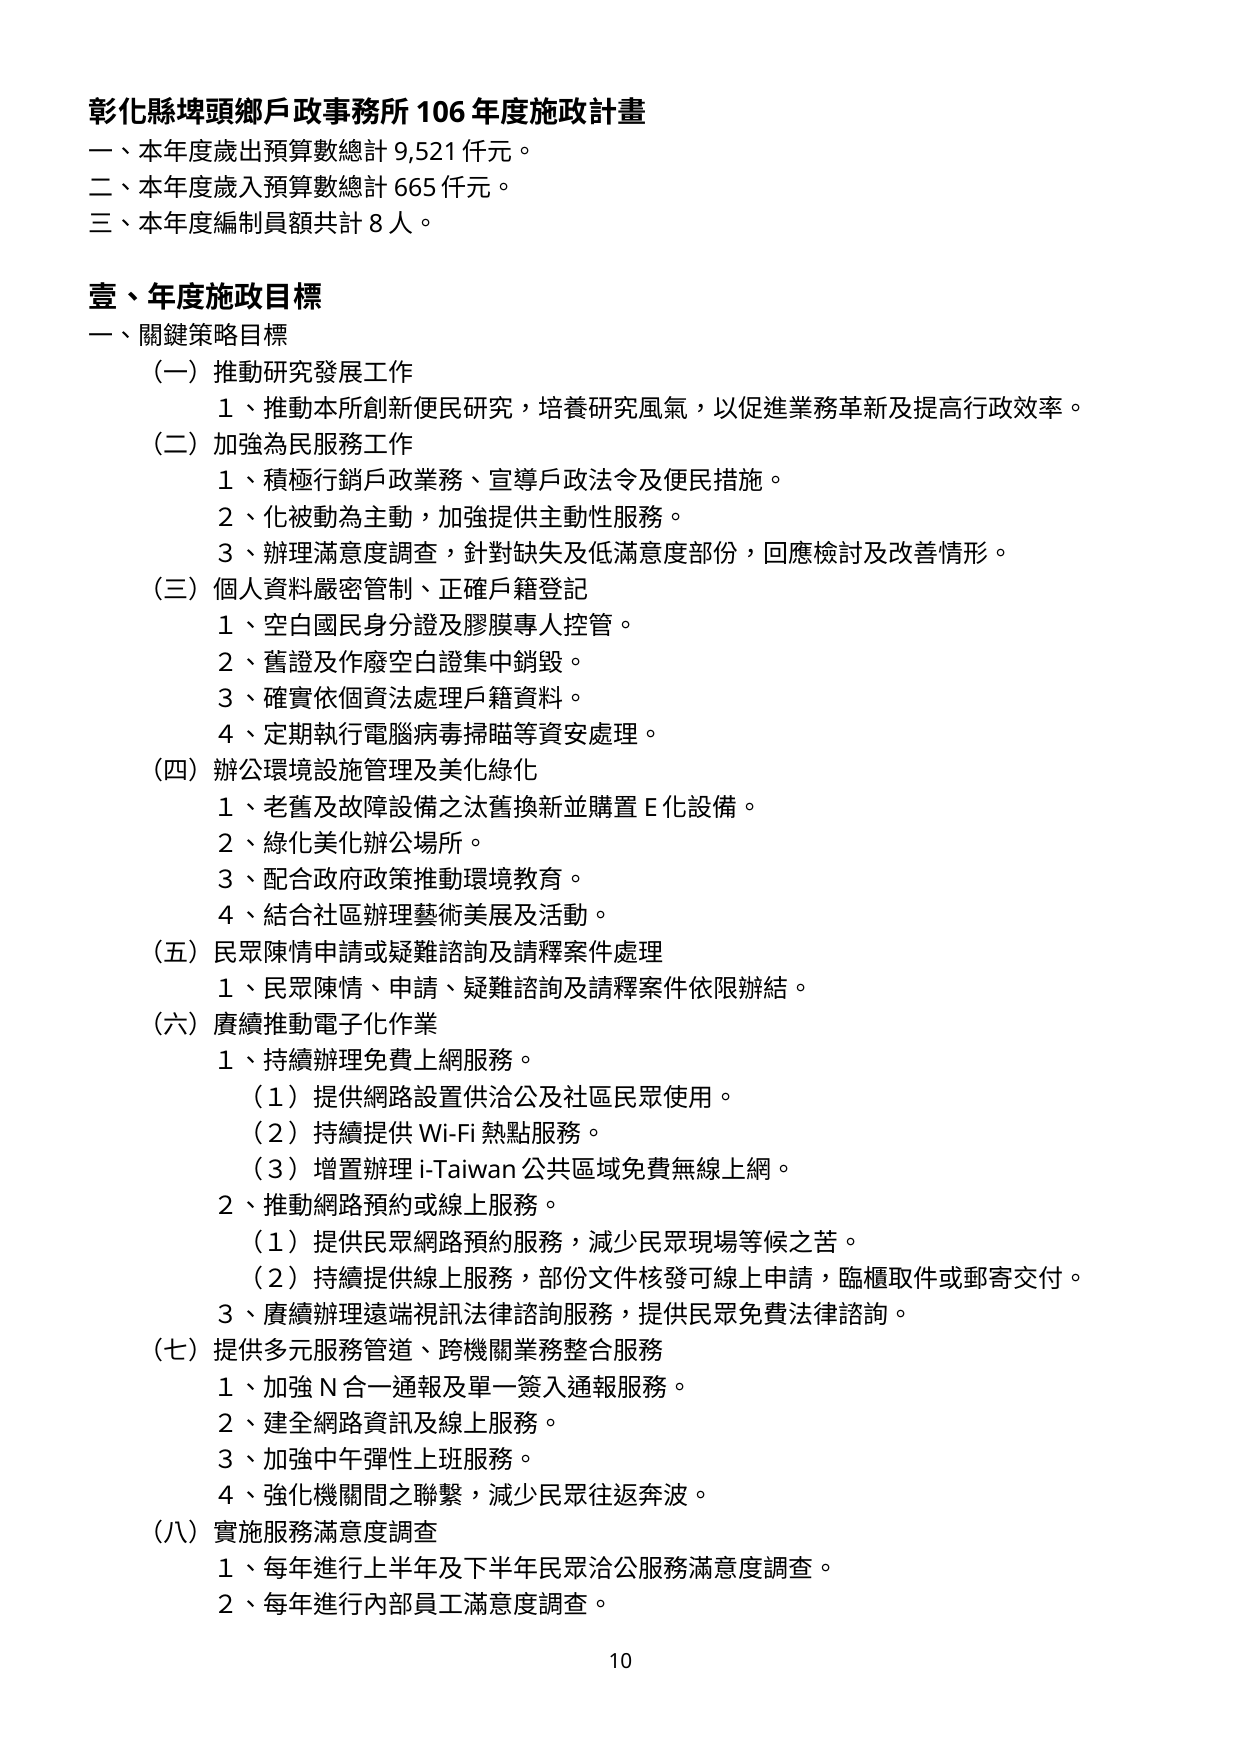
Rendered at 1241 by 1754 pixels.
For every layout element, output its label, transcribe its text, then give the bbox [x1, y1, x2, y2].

text １、推動本所創新便民研究，培養研究風氣，以促進業務革新及提高行政效率。 [214, 388, 1152, 424]
text ２、綠化美化辦公場所。 [214, 823, 1152, 859]
text １、加強N合一通報及單一簽入通報服務。 [214, 1367, 1152, 1403]
text （１）提供網路設置供洽公及社區民眾使用。 [239, 1077, 1152, 1113]
text １、每年進行上半年及下半年民眾洽公服務滿意度調查。 [214, 1548, 1152, 1584]
text （三）個人資料嚴密管制、正確戶籍登記 [139, 569, 1152, 606]
text １、民眾陳情、申請、疑難諮詢及請釋案件依限辦結。 [214, 968, 1152, 1004]
text ４、結合社區辦理藝術美展及活動。 [214, 896, 1152, 932]
text （２）持續提供Wi-Fi熱點服務。 [239, 1113, 1152, 1149]
text （３）增置辦理i-Taiwan公共區域免費無線上網。 [239, 1149, 1152, 1186]
text ２、建全網路資訊及線上服務。 [214, 1403, 1152, 1439]
text ３、配合政府政策推動環境教育。 [214, 859, 1152, 896]
text 三、本年度編制員額共計8人。 [89, 203, 1152, 240]
text １、空白國民身分證及膠膜專人控管。 [214, 606, 1152, 642]
text ３、賡續辦理遠端視訊法律諮詢服務，提供民眾免費法律諮詢。 [214, 1294, 1152, 1331]
text ２、推動網路預約或線上服務。 [214, 1186, 1152, 1222]
text （一）推動研究發展工作 [139, 352, 1152, 388]
text （七）提供多元服務管道、跨機關業務整合服務 [139, 1331, 1152, 1367]
text （六）賡續推動電子化作業 [139, 1004, 1152, 1041]
text 彰化縣埤頭鄉戶政事務所106年度施政計畫 [89, 89, 1152, 131]
text 一、關鍵策略目標 [89, 316, 1152, 352]
text 一、本年度歲出預算數總計9,521仟元。 [89, 131, 1152, 167]
text 二、本年度歲入預算數總計665仟元。 [89, 167, 1152, 203]
text （八）實施服務滿意度調查 [139, 1512, 1152, 1548]
text ４、強化機關間之聯繫，減少民眾往返奔波。 [214, 1476, 1152, 1512]
text （２）持續提供線上服務，部份文件核發可線上申請，臨櫃取件或郵寄交付。 [239, 1258, 1152, 1294]
text ４、定期執行電腦病毒掃瞄等資安處理。 [214, 714, 1152, 751]
text ３、加強中午彈性上班服務。 [214, 1439, 1152, 1476]
text ２、舊證及作廢空白證集中銷毀。 [214, 642, 1152, 678]
text １、老舊及故障設備之汰舊換新並購置E化設備。 [214, 787, 1152, 823]
text ２、每年進行內部員工滿意度調查。 [214, 1584, 1152, 1621]
text 壹、年度施政目標 [89, 274, 1152, 316]
text １、持續辦理免費上網服務。 [214, 1041, 1152, 1077]
text ３、確實依個資法處理戶籍資料。 [214, 678, 1152, 714]
text ２、化被動為主動，加強提供主動性服務。 [214, 497, 1152, 533]
text （１）提供民眾網路預約服務，減少民眾現場等候之苦。 [239, 1222, 1152, 1258]
text １、積極行銷戶政業務、宣導戶政法令及便民措施。 [214, 461, 1152, 497]
text （二）加強為民服務工作 [139, 424, 1152, 461]
text （四）辦公環境設施管理及美化綠化 [139, 751, 1152, 787]
text （五）民眾陳情申請或疑難諮詢及請釋案件處理 [139, 932, 1152, 968]
text ３、辦理滿意度調查，針對缺失及低滿意度部份，回應檢討及改善情形。 [214, 533, 1152, 569]
